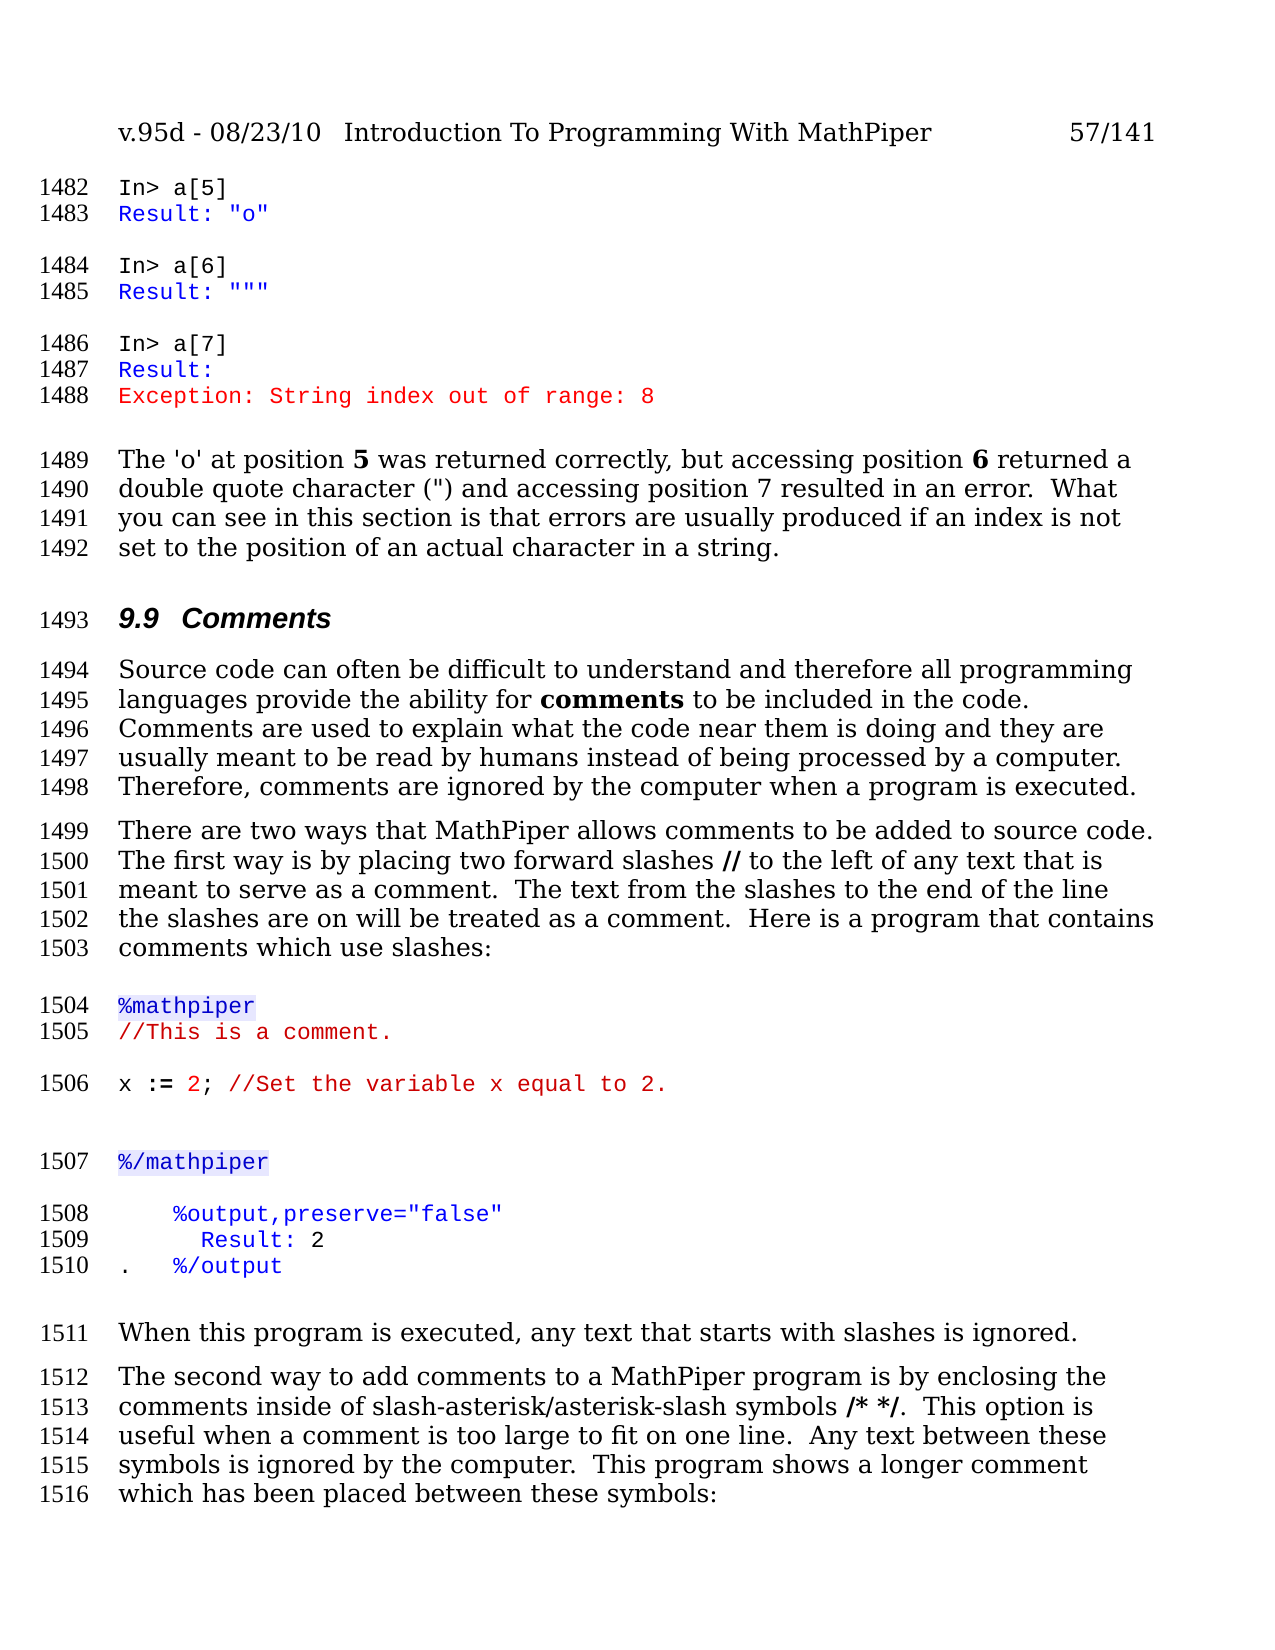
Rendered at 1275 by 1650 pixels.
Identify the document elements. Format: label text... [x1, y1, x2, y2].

text %/mathpiper [118, 1150, 1157, 1176]
text There are two ways that MathPiper allows comments to be added to source code. The first way is by placing two forward slashes // to the left of any text that is meant to serve as a comment. The text from the slashes to the end of the line the slashes are on will be treated as a comment. Here is a program that contains comments which use slashes: [118, 817, 1157, 963]
text %output,preserve="false" [118, 1202, 1157, 1228]
text The 'o' at position 5 was returned correctly, but accessing position 6 returned a double quote character (") and accessing position 7 resulted in an error. What you can see in this section is that errors are usually produced if an index is not set to the position of an actual character in a string. [118, 445, 1157, 562]
text Source code can often be difficult to understand and therefore all programming languages provide the ability for comments to be included in the code. Comments are used to explain what the code near them is doing and they are usually meant to be read by humans instead of being processed by a computer. Therefore, comments are ignored by the computer when a program is executed. [118, 656, 1157, 802]
text . %/output [118, 1254, 1157, 1280]
text The second way to add comments to a MathPiper program is by enclosing the comments inside of slash-asterisk/asterisk-slash symbols /* */. This option is useful when a comment is too large to fit on one line. Any text between these symbols is ignored by the computer. This program shows a longer comment which has been placed between these symbols: [118, 1362, 1157, 1508]
text Exception: String index out of range: 8 [118, 384, 1157, 410]
text In> a[5] [118, 177, 1157, 203]
text Result: """ [118, 281, 1157, 306]
text %mathpiper [118, 994, 1157, 1021]
text x := 2; //Set the variable x equal to 2. [118, 1072, 1157, 1098]
text In> a[7] [118, 332, 1157, 358]
text When this program is executed, any text that starts with slashes is ignored. [118, 1318, 1157, 1347]
text In> a[6] [118, 254, 1157, 281]
subtitle Comments [118, 601, 1157, 634]
text Result: 2 [118, 1228, 1157, 1254]
text Result: [118, 358, 1157, 384]
text Result: "o" [118, 203, 1157, 229]
text //This is a comment. [118, 1021, 1157, 1046]
